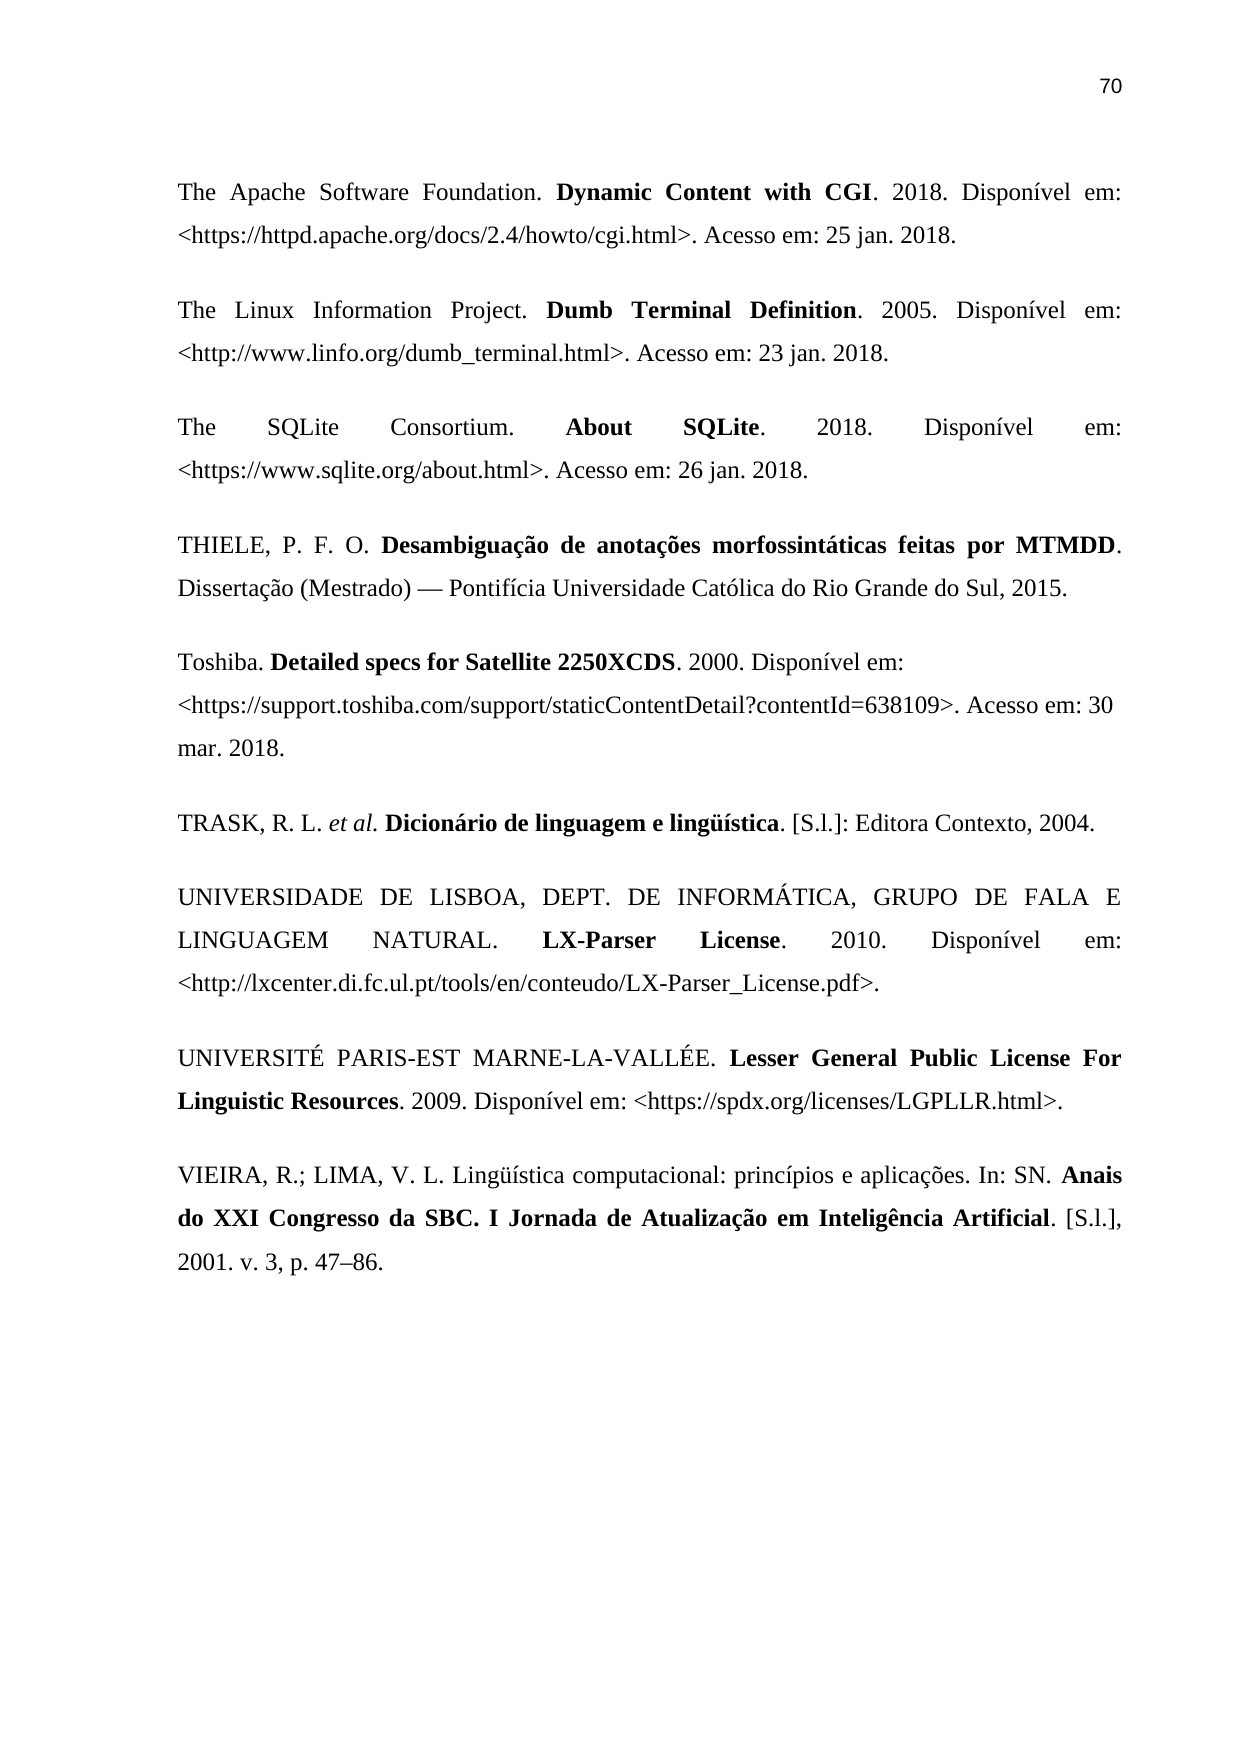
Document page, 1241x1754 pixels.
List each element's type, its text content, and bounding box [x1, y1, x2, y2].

text The SQLite Consortium. About SQLite. 2018. Disponível em: <https://www.sqlite.org/about.html>. Acesso em: 26 jan. 2018. [177, 412, 1122, 484]
text VIEIRA, R.; LIMA, V. L. Lingüística computacional: princípios e aplicações. In: SN. Anais do XXI Congresso da SBC. I Jornada de Atualização em Inteligência Artificial. [S.l.], 2001. v. 3, p. 47–86. [177, 1160, 1122, 1275]
text Toshiba. Detailed specs for Satellite 2250XCDS. 2000. Disponível em: <https://support.toshiba.com/support/staticContentDetail?contentId=638109>. Acesso em: 30 mar. 2018. [177, 647, 1122, 762]
text The Linux Information Project. Dumb Terminal Definition. 2005. Disponível em: <http://www.linfo.org/dumb_terminal.html>. Acesso em: 23 jan. 2018. [177, 295, 1122, 367]
text The Apache Software Foundation. Dynamic Content with CGI. 2018. Disponível em: <https://httpd.apache.org/docs/2.4/howto/cgi.html>. Acesso em: 25 jan. 2018. [177, 177, 1122, 249]
text UNIVERSITÉ PARIS-EST MARNE-LA-VALLÉE. Lesser General Public License For Linguistic Resources. 2009. Disponível em: <https://spdx.org/licenses/LGPLLR.html>. [177, 1043, 1122, 1115]
text UNIVERSIDADE DE LISBOA, DEPT. DE INFORMÁTICA, GRUPO DE FALA E LINGUAGEM NATURAL. LX-Parser License. 2010. Disponível em: <http://lxcenter.di.fc.ul.pt/tools/en/conteudo/LX-Parser_License.pdf>. [177, 882, 1122, 997]
text THIELE, P. F. O. Desambiguação de anotações morfossintáticas feitas por MTMDD. Dissertação (Mestrado) — Pontifícia Universidade Católica do Rio Grande do Sul, 2015. [177, 530, 1122, 602]
text TRASK, R. L. et al. Dicionário de linguagem e lingüística. [S.l.]: Editora Contexto, 2004. [177, 808, 1122, 837]
